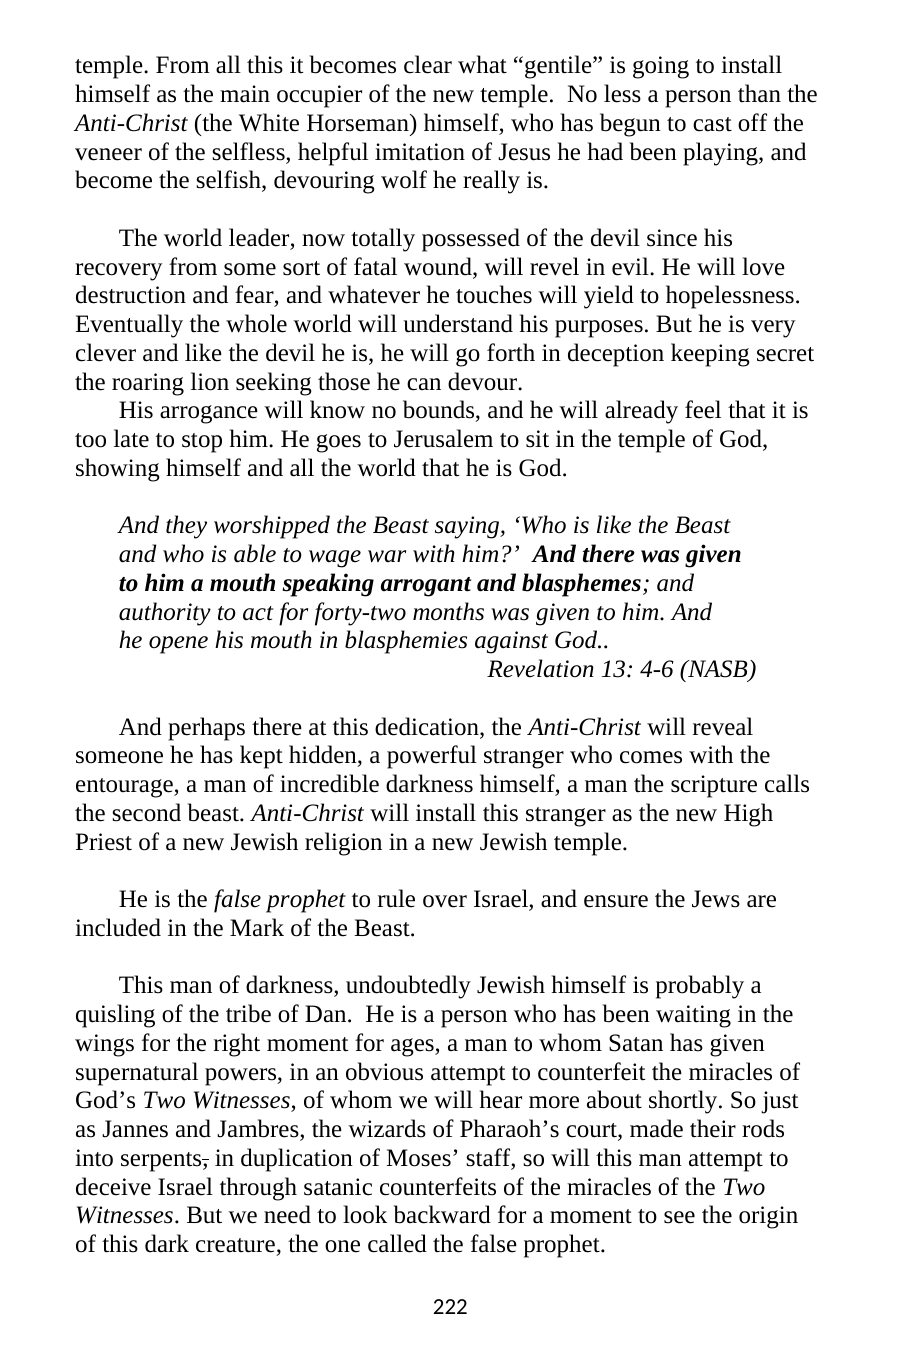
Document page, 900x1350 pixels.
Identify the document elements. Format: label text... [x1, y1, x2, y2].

text Revelation 13: 4-6 (NASB) [75, 654, 825, 683]
text He is the false prophet to rule over Israel, and ensure the Jews are included in the Mark of the Beast. [75, 884, 825, 942]
text he opene his mouth in blasphemies against God.. [75, 626, 825, 654]
text The world leader, now totally possessed of the devil since his recovery from some sort of fatal wound, will revel in evil. He will love destruction and fear, and whatever he touches will yield to hopelessness. Eventually the whole world will understand his purposes. But he is very clever and like the devil he is, he will go forth in deception keeping secret the roaring lion seeking those he can devour. [75, 223, 825, 396]
text His arrogance will know no bounds, and he will already feel that it is too late to stop him. He goes to Jerusalem to sit in the temple of God, showing himself and all the world that he is God. [75, 396, 825, 482]
text to him a mouth speaking arrogant and blasphemes; and [75, 568, 825, 597]
text This man of darkness, undoubtedly Jewish himself is probably a quisling of the tribe of Dan. He is a person who has been waiting in the wings for the right moment for ages, a man to whom Satan has given supernatural powers, in an obvious attempt to counterfeit the miracles of God’s Two Witnesses, of whom we will hear more about shortly. So just as Jannes and Jambres, the wizards of Pharaoh’s court, made their rods into serpents, in duplication of Moses’ staff, so will this man attempt to deceive Israel through satanic counterfeits of the miracles of the Two Witnesses. But we need to look backward for a moment to see the origin of this dark creature, the one called the false prophet. [75, 971, 825, 1258]
text and who is able to wage war with him?’ And there was given [75, 539, 825, 568]
text And perhaps there at this dedication, the Anti-Christ will reveal someone he has kept hidden, a powerful stranger who comes with the entourage, a man of incredible darkness himself, a man the scripture calls the second beast. Anti-Christ will install this stranger as the new High Priest of a new Jewish religion in a new Jewish temple. [75, 712, 825, 856]
text And they worshipped the Beast saying, ‘Who is like the Beast [75, 511, 825, 539]
text temple. From all this it becomes clear what “gentile” is going to install himself as the main occupier of the new temple. No less a person than the Anti-Christ (the White Horseman) himself, who has begun to cast off the veneer of the selfless, helpful imitation of Jesus he had been playing, and become the selfish, devouring wolf he really is. [75, 51, 825, 194]
text authority to act for forty-two months was given to him. And [75, 597, 825, 626]
